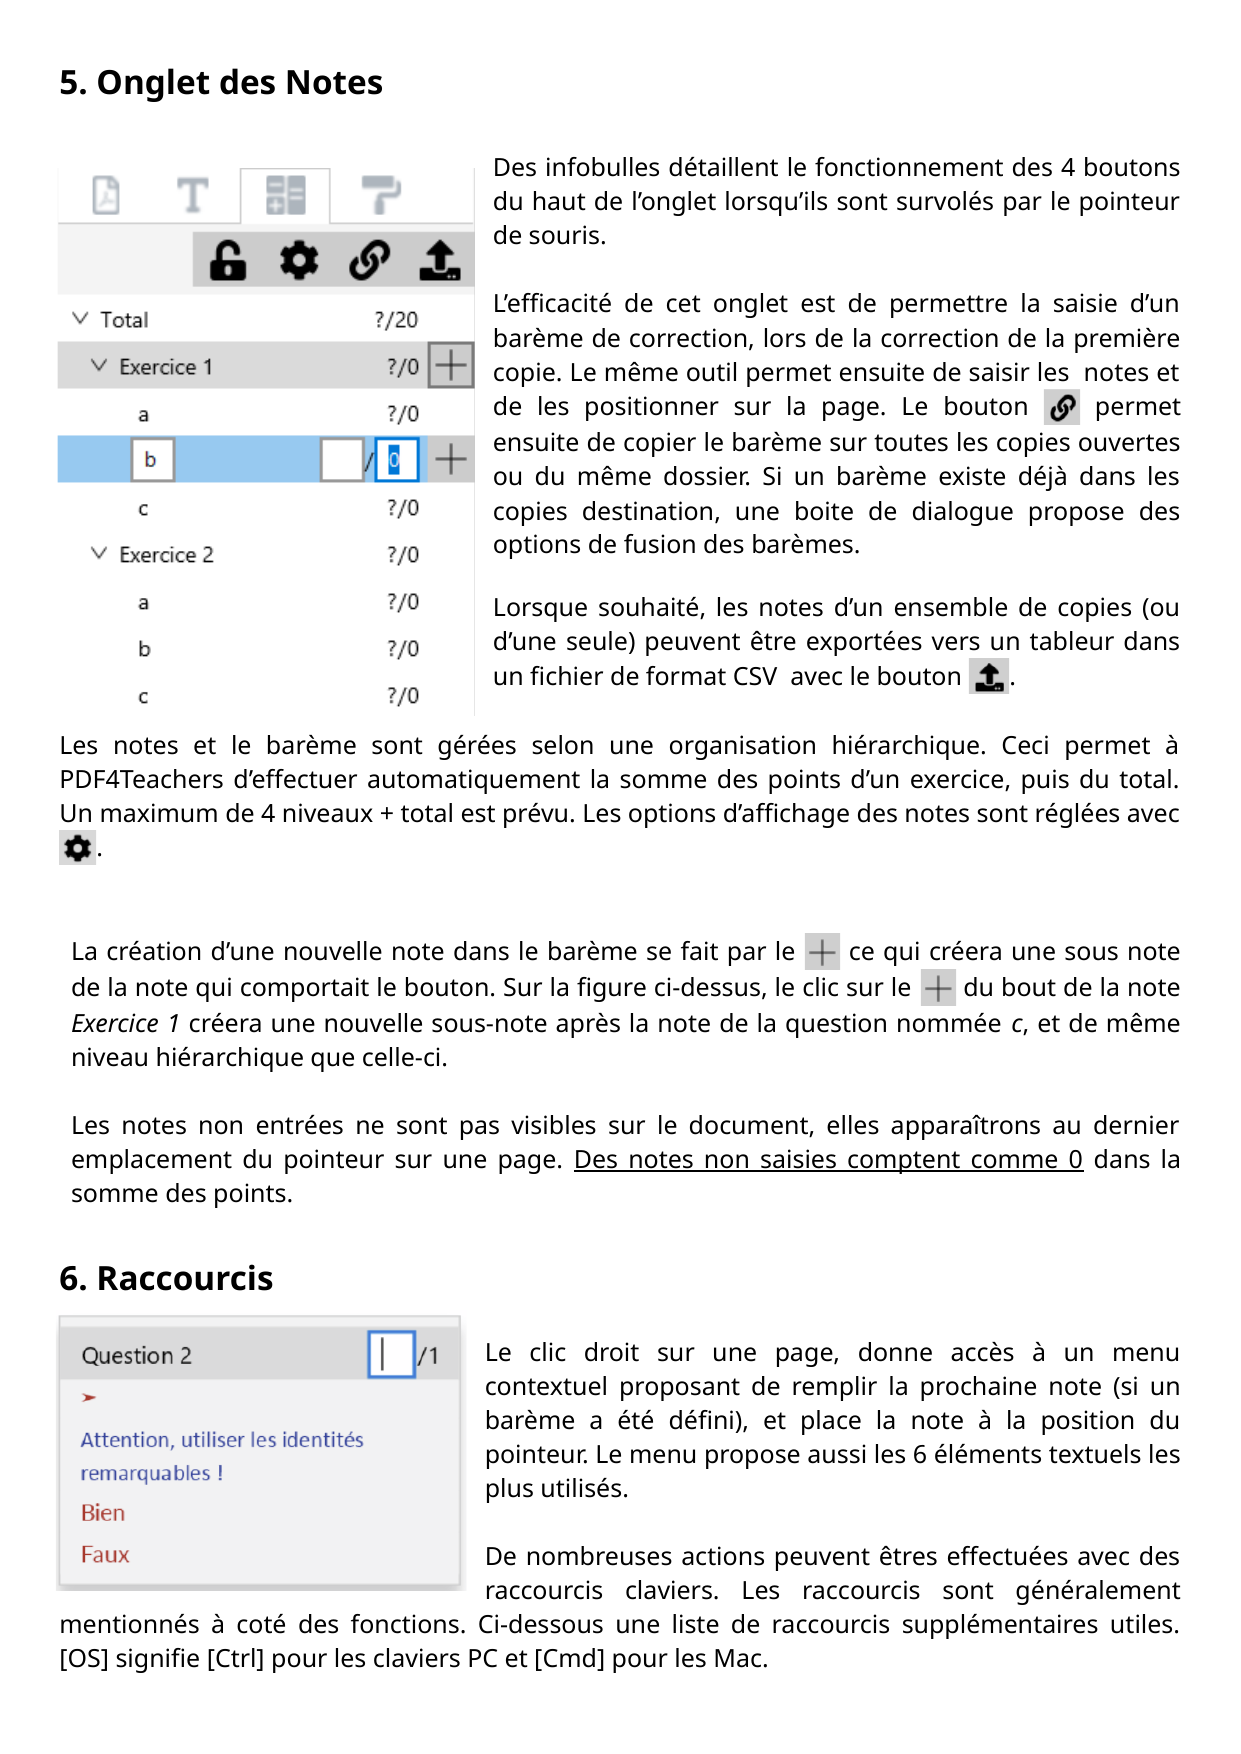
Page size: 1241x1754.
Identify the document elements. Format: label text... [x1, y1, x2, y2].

text Lorsque souhaité, les notes d’un ensemble de copies (ou d’une seule) peuvent être exportées vers un tableur dans un fichier de format CSV avec le bouton . [475, 590, 1181, 694]
picture [1043, 389, 1080, 425]
text Les notes non entrées ne sont pas visibles sur le document, elles apparaîtrons au dernier emplacement du pointeur sur une page. Des notes non saisies comptent comme 0 dans la somme des points. [71, 1107, 1181, 1209]
picture [804, 933, 841, 970]
picture [920, 969, 957, 1006]
text L’efficacité de cet onglet est de permettre la saisie d’un barème de correction, lors de la correction de la première copie. Le même outil permet ensuite de saisir les notes et de les positionner sur la page. Le bouton permet ensuite de copier le barème sur toutes les copies ouvertes ou du même dossier. Si un barème existe déjà dans les copies destination, une boite de dialogue propose des options de fusion des barèmes. [475, 286, 1181, 561]
text Le clic droit sur une page, donne accès à un menu contextuel proposant de remplir la prochaine note (si un barème a été défini), et place la note à la position du pointeur. Le menu propose aussi les 6 éléments textuels les plus utilisés. [467, 1334, 1181, 1505]
text Les notes et le barème sont gérées selon une organisation hiérarchique. Ceci permet à PDF4Teachers d’effectuer automatiquement la somme des points d’un exercice, puis du total. Un maximum de 4 niveaux + total est prévu. Les options d’affichage des notes sont réglées avec . [59, 728, 1181, 865]
picture [968, 658, 1010, 694]
picture [55, 1310, 467, 1591]
picture [59, 830, 97, 865]
text La création d’une nouvelle note dans le barème se fait par le ce qui créera une sous note de la note qui comportait le bouton. Sur la figure ci-dessus, le clic sur le du bout de la note Exercice 1 créera une nouvelle sous-note après la note de la question nommée c, et de même niveau hiérarchique que celle-ci. [71, 933, 1181, 1073]
text Des infobulles détaillent le fonctionnement des 4 boutons du haut de l’onglet lorsqu’ils sont survolés par le pointeur de souris. [59, 150, 1181, 252]
text De nombreuses actions peuvent êtres effectuées avec des raccourcis claviers. Les raccourcis sont généralement mentionnés à coté des fonctions. Ci-dessous une liste de raccourcis supplémentaires utiles. [OS] signifie [Ctrl] pour les claviers PC et [Cmd] pour les Mac. [59, 1539, 1181, 1675]
text 6. Raccourcis [59, 1255, 1181, 1300]
picture [57, 168, 475, 716]
text 5. Onglet des Notes [59, 59, 1181, 104]
